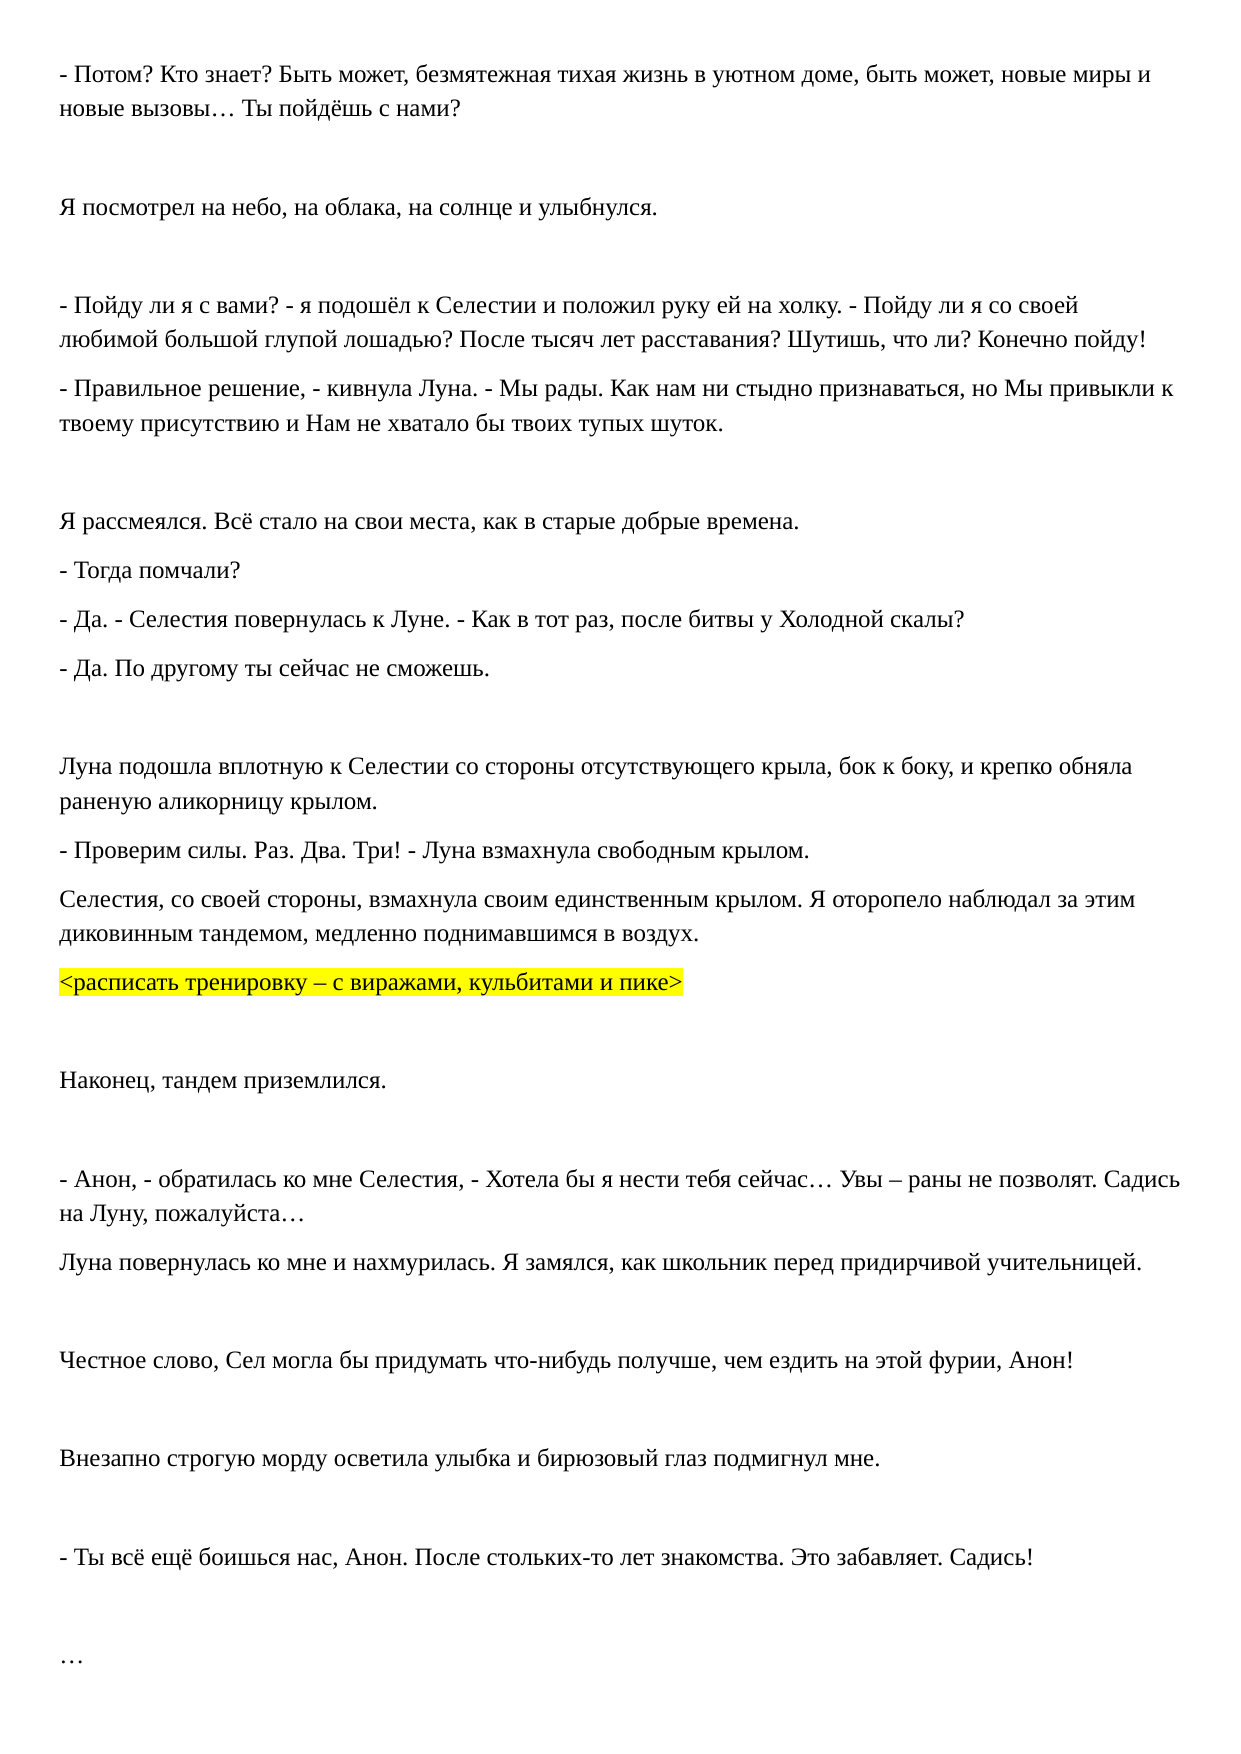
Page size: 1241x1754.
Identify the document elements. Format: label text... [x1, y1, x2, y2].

text - Пойду ли я с вами? - я подошёл к Селестии и положил руку ей на холку. - Пойду ли я со своей любимой большой глупой лошадью? После тысяч лет расставания? Шутишь, что ли? Конечно пойду! [59, 290, 1181, 353]
text Честное слово, Сел могла бы придумать что-нибудь получше, чем ездить на этой фурии, Анон! [59, 1345, 1181, 1374]
text - Анон, - обратилась ко мне Селестия, - Хотела бы я нести тебя сейчас… Увы – раны не позволят. Садись на Луну, пожалуйста… [59, 1164, 1181, 1227]
text … [59, 1640, 1181, 1668]
text Селестия, со своей стороны, взмахнула своим единственным крылом. Я оторопело наблюдал за этим диковинным тандемом, медленно поднимавшимся в воздух. [59, 884, 1181, 947]
text - Проверим силы. Раз. Два. Три! - Луна взмахнула свободным крылом. [59, 835, 1181, 863]
text - Тогда помчали? [59, 555, 1181, 584]
text - Ты всё ещё боишься нас, Анон. После стольких-то лет знакомства. Это забавляет. Садись! [59, 1542, 1181, 1570]
text Внезапно строгую морду осветила улыбка и бирюзовый глаз подмигнул мне. [59, 1443, 1181, 1472]
text Луна повернулась ко мне и нахмурилась. Я замялся, как школьник перед придирчивой учительницей. [59, 1247, 1181, 1276]
text - Да. По другому ты сейчас не сможешь. [59, 653, 1181, 682]
text - Да. - Селестия повернулась к Луне. - Как в тот раз, после битвы у Холодной скалы? [59, 604, 1181, 633]
text - Потом? Кто знает? Быть может, безмятежная тихая жизнь в уютном доме, быть может, новые миры и новые вызовы… Ты пойдёшь с нами? [59, 59, 1181, 122]
text Луна подошла вплотную к Селестии со стороны отсутствующего крыла, бок к боку, и крепко обняла раненую аликорницу крылом. [59, 751, 1181, 814]
text Я посмотрел на небо, на облака, на солнце и улыбнулся. [59, 192, 1181, 220]
text - Правильное решение, - кивнула Луна. - Мы рады. Как нам ни стыдно признаваться, но Мы привыкли к твоему присутствию и Нам не хватало бы твоих тупых шуток. [59, 373, 1181, 437]
text Наконец, тандем приземлился. [59, 1066, 1181, 1094]
text <расписать тренировку – с виражами, кульбитами и пике> [59, 967, 1181, 996]
text Я рассмеялся. Всё стало на свои места, как в старые добрые времена. [59, 506, 1181, 535]
